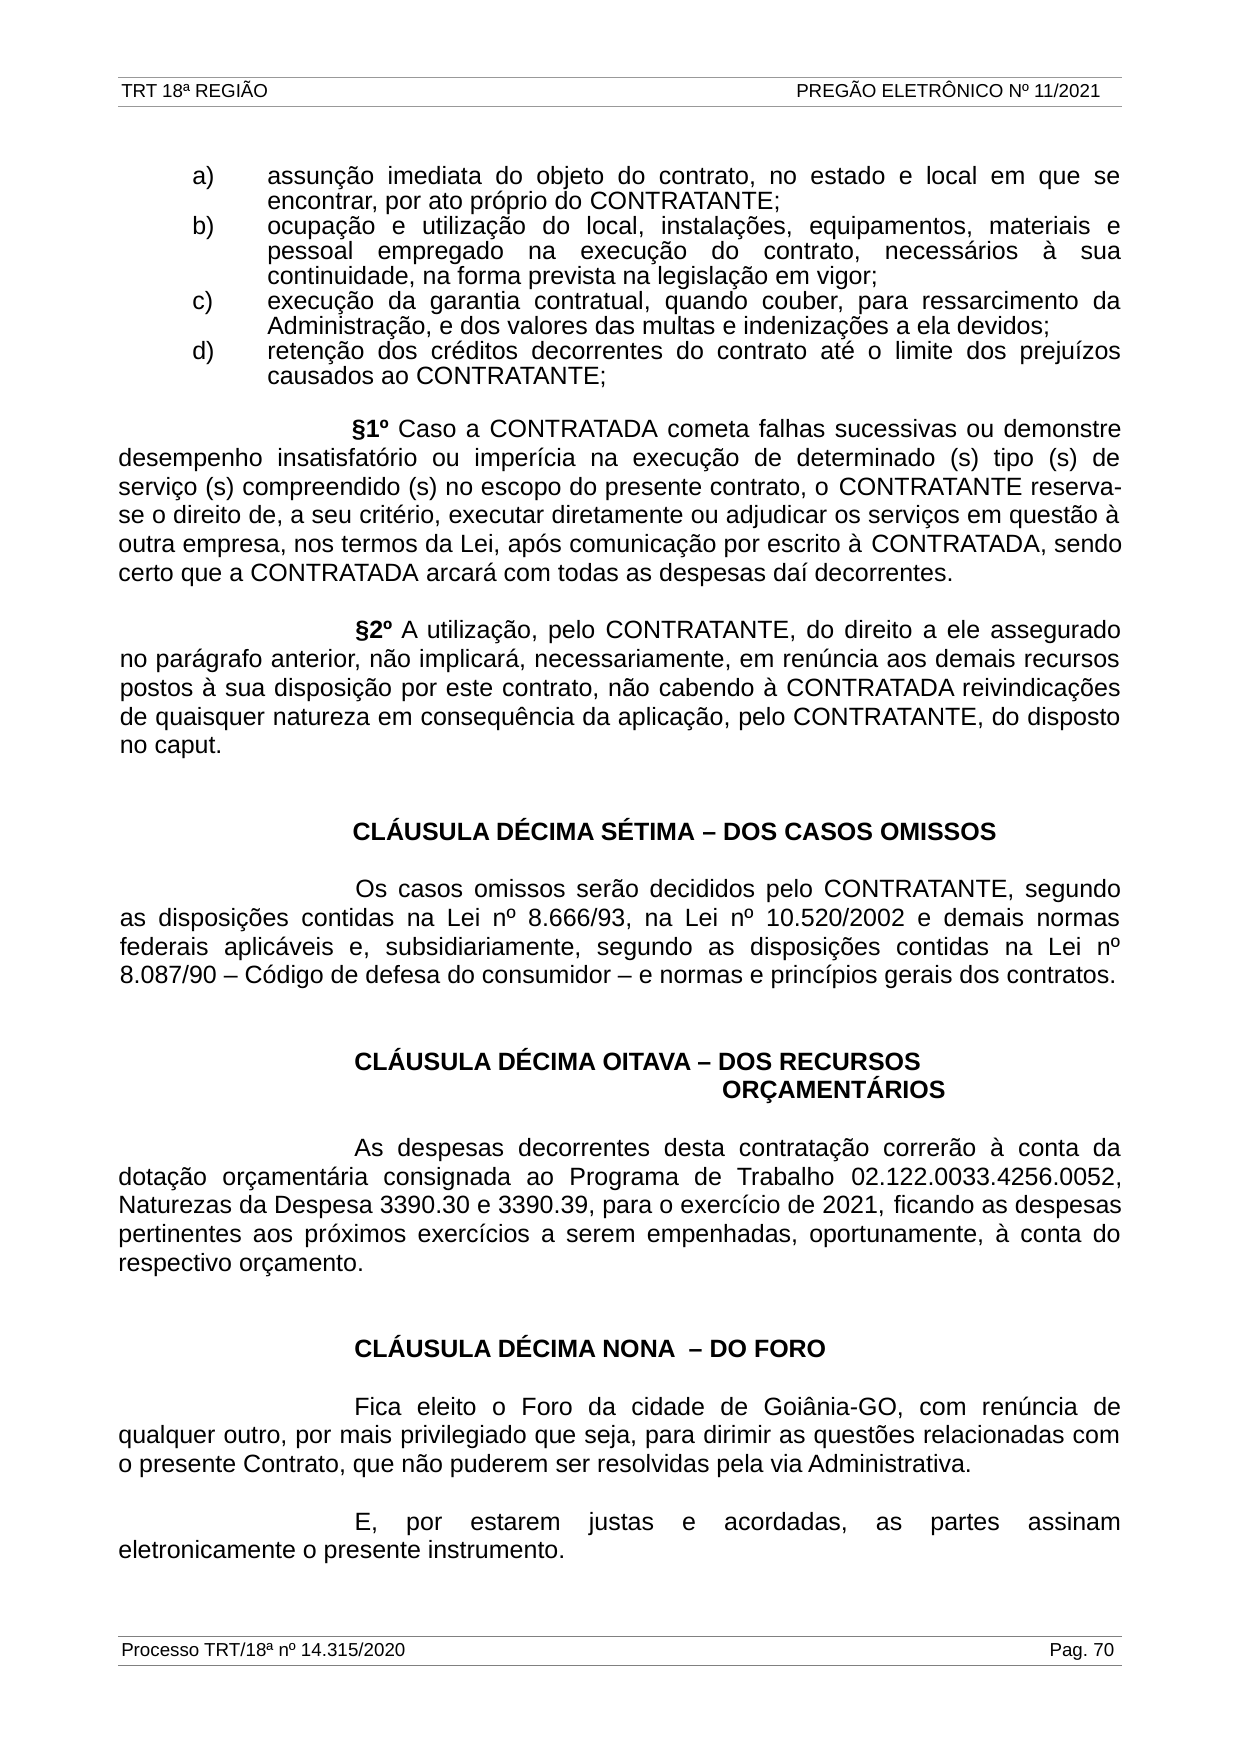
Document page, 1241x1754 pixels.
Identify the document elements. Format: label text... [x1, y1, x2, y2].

text CLÁUSULA DÉCIMA OITAVA – DOS RECURSOS ORÇAMENTÁRIOS [118, 1047, 1122, 1104]
text Os casos omissos serão decididos pelo CONTRATANTE, segundo as disposições contidas na Lei nº 8.666/93, na Lei nº 10.520/2002 e demais normas federais aplicáveis e, subsidiariamente, segundo as disposições contidas na Lei nº 8.087/90 – Código de defesa do consumidor – e normas e princípios gerais dos contratos. [119, 874, 1122, 989]
text As despesas decorrentes desta contratação correrão à conta da dotação orçamentária consignada ao Programa de Trabalho 02.122.0033.4256.0052, Naturezas da Despesa 3390.30 e 3390.39, para o exercício de 2021, ficando as despesas pertinentes aos próximos exercícios a serem empenhadas, oportunamente, à conta do respectivo orçamento. [118, 1133, 1122, 1277]
list assunção imediata do objeto do contrato, no estado e local em que se encontrar, por ato próprio do CONTRATANTE; [192, 164, 1122, 214]
list retenção dos créditos decorrentes do contrato até o limite dos prejuízos causados ao CONTRATANTE; [192, 339, 1122, 389]
text §2º A utilização, pelo CONTRATANTE, do direito a ele assegurado no parágrafo anterior, não implicará, necessariamente, em renúncia aos demais recursos postos à sua disposição por este contrato, não cabendo à CONTRATADA reivindicações de quaisquer natureza em consequência da aplicação, pelo CONTRATANTE, do disposto no caput. [119, 616, 1122, 759]
list execução da garantia contratual, quando couber, para ressarcimento da Administração, e dos valores das multas e indenizações a ela devidos; [192, 289, 1122, 339]
list ocupação e utilização do local, instalações, equipamentos, materiais e pessoal empregado na execução do contrato, necessários à sua continuidade, na forma prevista na legislação em vigor; [192, 214, 1122, 289]
text Fica eleito o Foro da cidade de Goiânia-GO, com renúncia de qualquer outro, por mais privilegiado que seja, para dirimir as questões relacionadas com o presente Contrato, que não puderem ser resolvidas pela via Administrativa. [118, 1392, 1122, 1478]
text CLÁUSULA DÉCIMA NONA – DO FORO [118, 1334, 1122, 1363]
text CLÁUSULA DÉCIMA SÉTIMA – DOS CASOS OMISSOS [118, 817, 1122, 846]
text §1º Caso a CONTRATADA cometa falhas sucessivas ou demonstre desempenho insatisfatório ou imperícia na execução de determinado (s) tipo (s) de serviço (s) compreendido (s) no escopo do presente contrato, o CONTRATANTE reserva-se o direito de, a seu critério, executar diretamente ou adjudicar os serviços em questão à outra empresa, nos termos da Lei, após comunicação por escrito à CONTRATADA, sendo certo que a CONTRATADA arcará com todas as despesas daí decorrentes. [118, 414, 1122, 587]
text E, por estarem justas e acordadas, as partes assinam eletronicamente o presente instrumento. [118, 1507, 1122, 1564]
